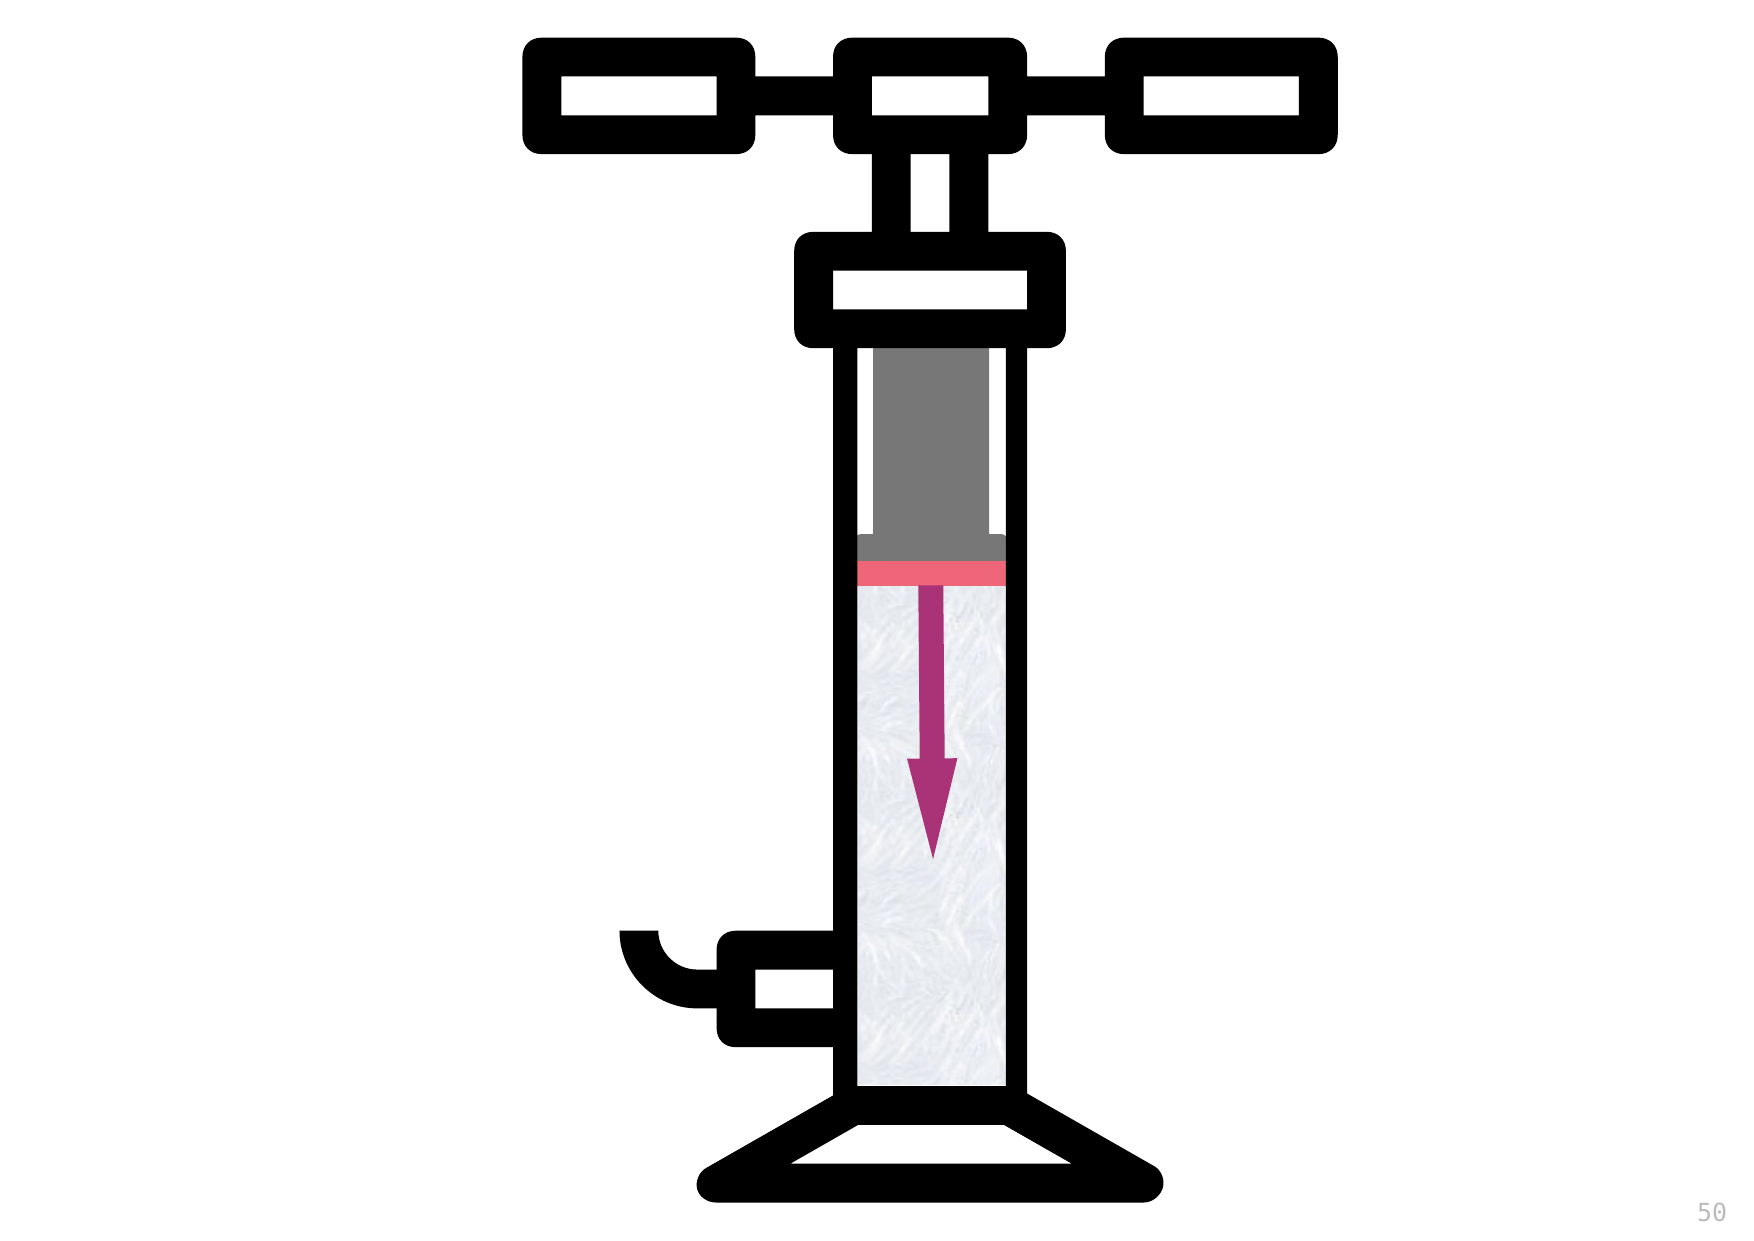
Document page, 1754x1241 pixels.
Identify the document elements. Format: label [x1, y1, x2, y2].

picture [521, 36, 1339, 1204]
